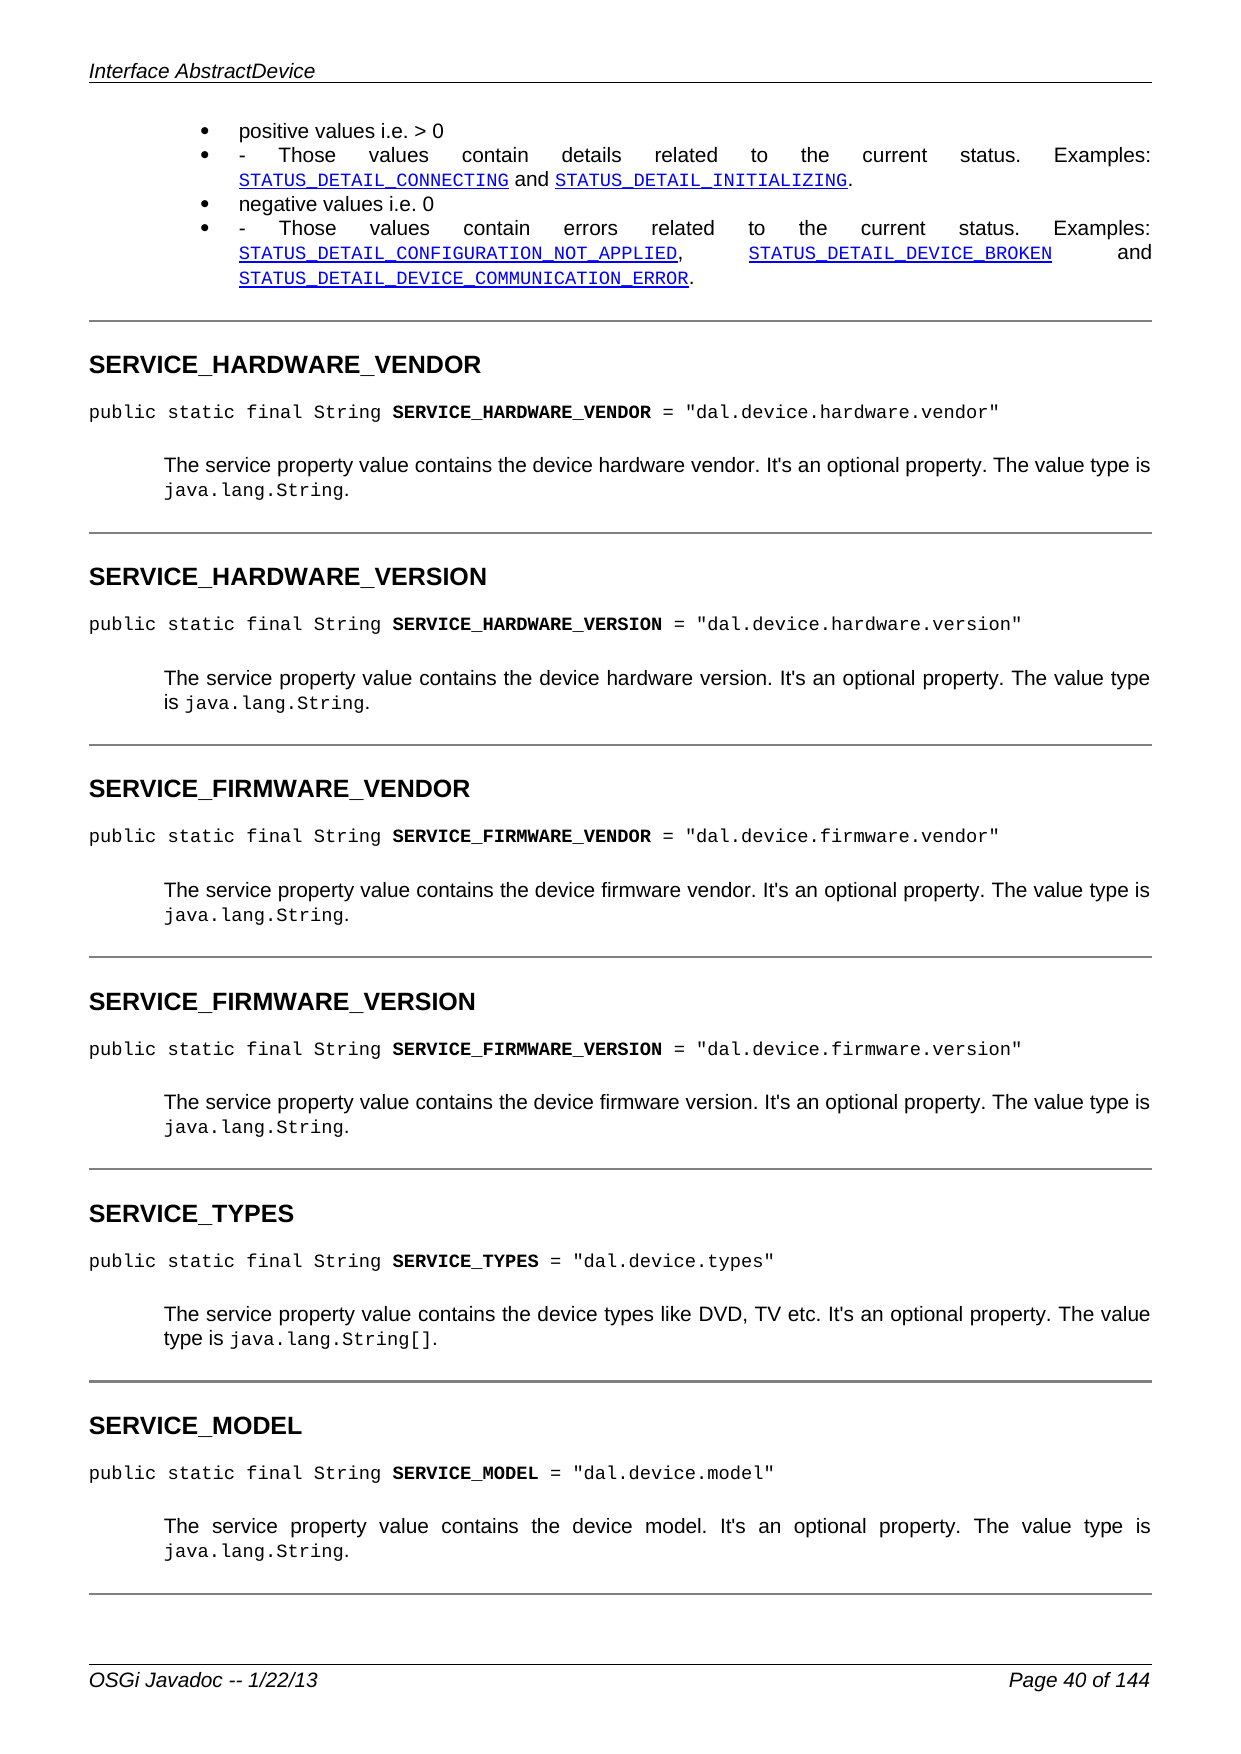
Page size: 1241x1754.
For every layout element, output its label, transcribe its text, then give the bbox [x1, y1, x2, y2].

text public static final String SERVICE_TYPES = "dal.device.types" [88, 1252, 1152, 1273]
list negative values i.e. 0 [201, 192, 1152, 216]
list positive values i.e. > 0 [201, 118, 1152, 142]
subtitle SERVICE_HARDWARE_VERSION [88, 562, 1152, 591]
list - Those values contain errors related to the current status. Examples: STATUS_DETAIL_CONFIGURATION_NOT_APPLIED, STATUS_DETAIL_DEVICE_BROKEN and STATUS_DETAIL_DEVICE_COMMUNICATION_ERROR. [201, 216, 1152, 290]
list - Those values contain details related to the current status. Examples: STATUS_DETAIL_CONNECTING and STATUS_DETAIL_INITIALIZING. [201, 142, 1152, 192]
subtitle SERVICE_HARDWARE_VENDOR [88, 350, 1152, 379]
text public static final String SERVICE_FIRMWARE_VENDOR = "dal.device.firmware.vendor" [88, 827, 1152, 848]
text The service property value contains the device firmware version. It's an optional property. The value type is java.lang.String. [163, 1090, 1152, 1139]
subtitle SERVICE_MODEL [88, 1411, 1152, 1440]
text public static final String SERVICE_HARDWARE_VERSION = "dal.device.hardware.version" [88, 615, 1152, 636]
subtitle SERVICE_FIRMWARE_VENDOR [88, 774, 1152, 803]
text public static final String SERVICE_MODEL = "dal.device.model" [88, 1464, 1152, 1485]
text The service property value contains the device firmware vendor. It's an optional property. The value type is java.lang.String. [163, 878, 1152, 927]
text The service property value contains the device hardware version. It's an optional property. The value type is java.lang.String. [163, 666, 1152, 715]
subtitle SERVICE_TYPES [88, 1199, 1152, 1227]
subtitle SERVICE_FIRMWARE_VERSION [88, 987, 1152, 1015]
text public static final String SERVICE_FIRMWARE_VERSION = "dal.device.firmware.version" [88, 1039, 1152, 1061]
text The service property value contains the device model. It's an optional property. The value type is java.lang.String. [163, 1514, 1152, 1563]
text The service property value contains the device hardware vendor. It's an optional property. The value type is java.lang.String. [163, 453, 1152, 502]
text public static final String SERVICE_HARDWARE_VENDOR = "dal.device.hardware.vendor" [88, 403, 1152, 424]
text The service property value contains the device types like DVD, TV etc. It's an optional property. The value type is java.lang.String[]. [163, 1302, 1152, 1351]
